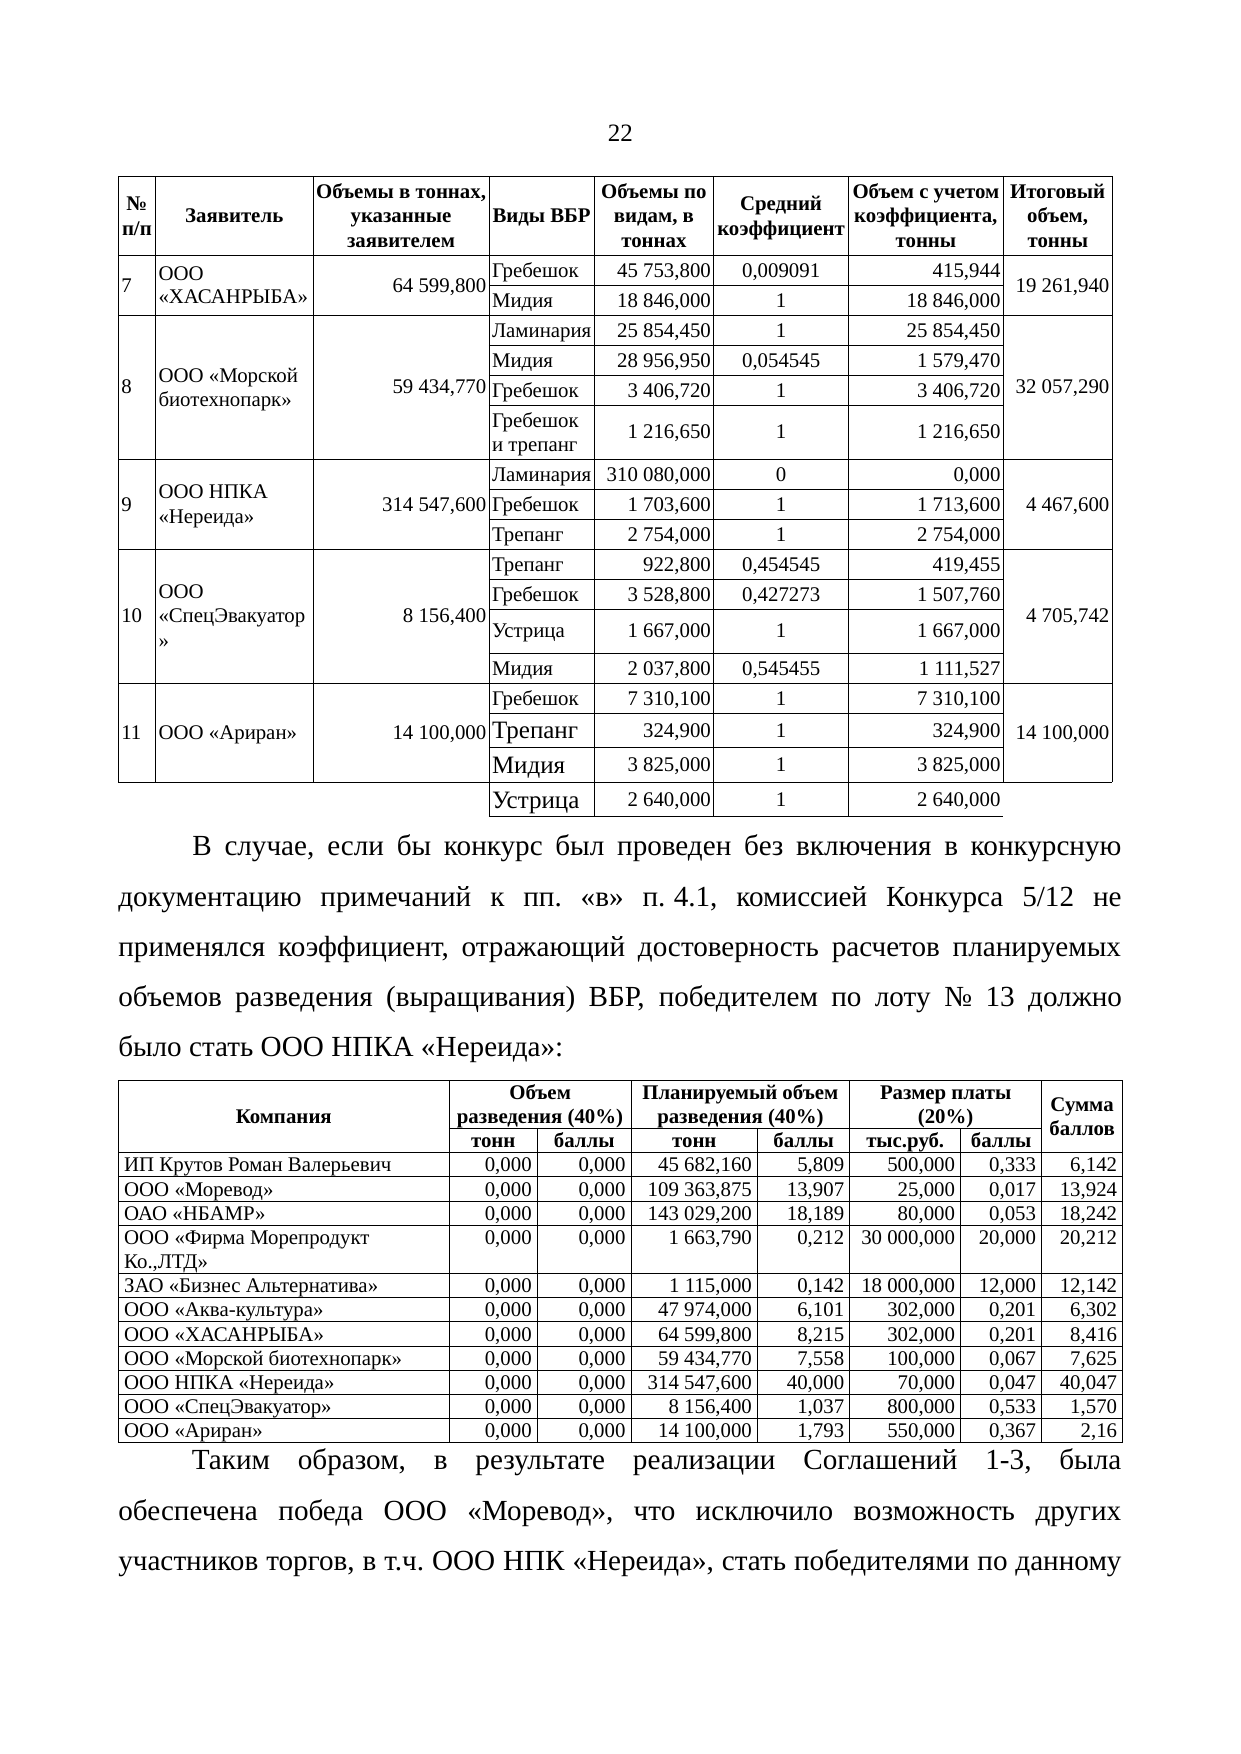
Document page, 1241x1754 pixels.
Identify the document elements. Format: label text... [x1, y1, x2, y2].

table_cell 18 846,000 [595, 286, 713, 314]
table_cell Гребешок [490, 490, 594, 518]
table_cell баллы [961, 1129, 1041, 1152]
text В случае, если бы конкурс был проведен без включения в конкурсную документацию примечаний к пп. «в» п. 4.1, комиссией Конкурса 5/12 не применялся коэффициент, отражающий достоверность расчетов планируемых объемов разведения (выращивания) ВБР, победителем по лоту № 13 должно было стать ООО НПКА «Нереида»: [118, 828, 1122, 1063]
table_cell 324,900 [849, 714, 1003, 747]
table_header Средний коэффициент [714, 177, 848, 254]
table_cell 18,242 [1042, 1202, 1122, 1225]
table_cell тонн [450, 1129, 537, 1152]
table_cell 25,000 [850, 1177, 960, 1201]
table_header Объем с учетом коэффициента, тонны [849, 177, 1003, 254]
table_cell тыс.руб. [850, 1129, 960, 1152]
table_cell 59 434,770 [314, 316, 489, 458]
table_cell 1 [714, 286, 848, 314]
table_cell 1 579,470 [849, 346, 1003, 374]
table_cell 64 599,800 [632, 1322, 757, 1346]
table_cell 13,907 [758, 1177, 849, 1201]
table_cell 7 310,100 [595, 684, 713, 712]
table_cell 0,201 [961, 1298, 1041, 1321]
table_cell 1 667,000 [849, 610, 1003, 652]
table_cell Гребешок [490, 684, 594, 712]
table_cell 45 682,160 [632, 1153, 757, 1176]
table_cell 0,009091 [714, 256, 848, 284]
table_cell 4 705,742 [1004, 550, 1112, 682]
table_cell 0,067 [961, 1347, 1041, 1370]
table_cell 9 [119, 460, 155, 548]
table_header Объемы по видам, в тоннах [595, 177, 713, 254]
table_cell 14 100,000 [1004, 684, 1112, 782]
table_cell Гребешок и трепанг [490, 406, 594, 458]
table_cell 12,142 [1042, 1274, 1122, 1297]
table_cell 1 [714, 490, 848, 518]
table_cell 4 467,600 [1004, 460, 1112, 548]
table_cell 0,533 [961, 1395, 1041, 1418]
table_cell 2 640,000 [595, 783, 713, 816]
table_cell ИП Крутов Роман Валерьевич [119, 1153, 449, 1176]
table_cell 45 753,800 [595, 256, 713, 284]
table_cell 1 663,790 [632, 1226, 757, 1273]
table_cell 11 [119, 684, 155, 782]
table_cell 0,000 [450, 1322, 537, 1346]
table_cell 7,558 [758, 1347, 849, 1370]
table_cell 0,000 [450, 1347, 537, 1370]
table_cell 109 363,875 [632, 1177, 757, 1201]
table_cell 0,333 [961, 1153, 1041, 1176]
table_cell 0,427273 [714, 580, 848, 608]
table_cell 80,000 [850, 1202, 960, 1225]
table_cell 7,625 [1042, 1347, 1122, 1370]
table_cell 100,000 [850, 1347, 960, 1370]
table_cell 1 [714, 748, 848, 782]
table_cell 7 [119, 256, 155, 314]
table_cell 19 261,940 [1004, 256, 1112, 314]
table_cell 0,201 [961, 1322, 1041, 1346]
table_cell 314 547,600 [314, 460, 489, 548]
table_cell 415,944 [849, 256, 1003, 284]
table_cell 40,000 [758, 1371, 849, 1394]
table_cell 1 [714, 684, 848, 712]
table_cell Ламинария [490, 460, 594, 488]
table_cell 18 846,000 [849, 286, 1003, 314]
table_cell 30 000,000 [850, 1226, 960, 1273]
table_cell 14 100,000 [632, 1419, 757, 1442]
table_cell 0,000 [450, 1419, 537, 1442]
table_cell 0,000 [450, 1298, 537, 1321]
table_cell 47 974,000 [632, 1298, 757, 1321]
table_cell 1 [714, 783, 848, 816]
table_cell 0,545455 [714, 654, 848, 682]
table_cell 0,000 [538, 1395, 631, 1418]
table_cell 1 [714, 376, 848, 404]
table_cell 20,000 [961, 1226, 1041, 1273]
table_cell Мидия [490, 346, 594, 374]
table_cell 0,000 [538, 1347, 631, 1370]
table_cell 8 156,400 [632, 1395, 757, 1418]
table_cell 0,000 [450, 1395, 537, 1418]
table_header Компания [119, 1081, 449, 1152]
table_cell 0,000 [538, 1153, 631, 1176]
table_cell 0 [714, 460, 848, 488]
table_cell Ламинария [490, 316, 594, 344]
table_cell 20,212 [1042, 1226, 1122, 1273]
table_cell 6,302 [1042, 1298, 1122, 1321]
table_cell 0,054545 [714, 346, 848, 374]
table_cell 800,000 [850, 1395, 960, 1418]
table_cell 1 703,600 [595, 490, 713, 518]
table_cell 1 507,760 [849, 580, 1003, 608]
table_cell 0,000 [538, 1202, 631, 1225]
table_header Итоговый объем, тонны [1004, 177, 1112, 254]
table_cell 0,000 [538, 1419, 631, 1442]
table_header № п/п [119, 177, 155, 254]
table_cell 324,900 [595, 714, 713, 747]
table_cell 8,416 [1042, 1322, 1122, 1346]
table_cell тонн [632, 1129, 757, 1152]
text Таким образом, в результате реализации Соглашений 1-3, была обеспечена победа ООО «Моревод», что исключило возможность других участников торгов, в т.ч. ООО НПК «Нереида», стать победителями по данному [118, 1443, 1122, 1576]
table_cell 302,000 [850, 1322, 960, 1346]
table_cell 1,793 [758, 1419, 849, 1442]
table_cell 0,000 [538, 1274, 631, 1297]
table_cell 0,212 [758, 1226, 849, 1273]
table_cell 18 000,000 [850, 1274, 960, 1297]
table_cell баллы [758, 1129, 849, 1152]
table_cell 28 956,950 [595, 346, 713, 374]
table_cell 40,047 [1042, 1371, 1122, 1394]
table_cell ЗАО «Бизнес Альтернатива» [119, 1274, 449, 1297]
table_cell 13,924 [1042, 1177, 1122, 1201]
table_cell 7 310,100 [849, 684, 1003, 712]
table_cell 314 547,600 [632, 1371, 757, 1394]
table_cell 2 754,000 [849, 520, 1003, 548]
table_cell 1 [714, 406, 848, 458]
table_cell ООО «Ариран» [156, 684, 313, 782]
table_cell 0,000 [538, 1226, 631, 1273]
table_cell ООО «СпецЭвакуатор» [156, 550, 313, 682]
table_cell 3 825,000 [595, 748, 713, 782]
table_cell 0,000 [450, 1226, 537, 1273]
table_cell 0,000 [450, 1371, 537, 1394]
table_cell 1 [714, 316, 848, 344]
table_cell ООО НПКА «Нереида» [119, 1371, 449, 1394]
table_cell 143 029,200 [632, 1202, 757, 1225]
table_cell 0,017 [961, 1177, 1041, 1201]
table_cell ООО «Морской биотехнопарк» [156, 316, 313, 458]
table_cell 32 057,290 [1004, 316, 1112, 458]
table_cell 8 [119, 316, 155, 458]
table_header Размер платы (20%) [850, 1081, 1041, 1128]
table_cell ООО «Моревод» [119, 1177, 449, 1201]
table_cell ООО НПКА «Нереида» [156, 460, 313, 548]
table_cell 70,000 [850, 1371, 960, 1394]
table_cell 0,053 [961, 1202, 1041, 1225]
table_cell 59 434,770 [632, 1347, 757, 1370]
table_cell 922,800 [595, 550, 713, 578]
table_cell ООО «Морской биотехнопарк» [119, 1347, 449, 1370]
table_cell 0,000 [538, 1177, 631, 1201]
table_cell 0,454545 [714, 550, 848, 578]
table_cell Мидия [490, 654, 594, 682]
table_cell ООО «ХАСАНРЫБА» [156, 256, 313, 314]
table_cell 25 854,450 [595, 316, 713, 344]
table_cell 0,000 [849, 460, 1003, 488]
table_cell 2 640,000 [849, 783, 1003, 816]
table_cell 6,142 [1042, 1153, 1122, 1176]
table_cell 500,000 [850, 1153, 960, 1176]
table_cell Мидия [490, 286, 594, 314]
table_cell 0,000 [450, 1177, 537, 1201]
table_cell 2 037,800 [595, 654, 713, 682]
table_cell 10 [119, 550, 155, 682]
table_cell 1 667,000 [595, 610, 713, 652]
table_cell 1 115,000 [632, 1274, 757, 1297]
table_cell 1,037 [758, 1395, 849, 1418]
table_header Объем разведения (40%) [450, 1081, 631, 1128]
table_header Объемы в тоннах, указанные заявителем [314, 177, 489, 254]
table_cell 5,809 [758, 1153, 849, 1176]
table_cell 0,142 [758, 1274, 849, 1297]
table_cell ООО «Ариран» [119, 1419, 449, 1442]
table_cell 1 111,527 [849, 654, 1003, 682]
table_cell 550,000 [850, 1419, 960, 1442]
table_cell Трепанг [490, 520, 594, 548]
table_cell баллы [538, 1129, 631, 1152]
table_cell Устрица [490, 610, 594, 652]
table_cell 1,570 [1042, 1395, 1122, 1418]
table_cell 302,000 [850, 1298, 960, 1321]
table_cell 3 406,720 [595, 376, 713, 404]
table_cell 419,455 [849, 550, 1003, 578]
table_cell ОАО «НБАМР» [119, 1202, 449, 1225]
table_cell 0,000 [538, 1322, 631, 1346]
table_cell 0,000 [450, 1153, 537, 1176]
table_cell 2,16 [1042, 1419, 1122, 1442]
table_header Заявитель [156, 177, 313, 254]
table_cell ООО «ХАСАНРЫБА» [119, 1322, 449, 1346]
table_header Виды ВБР [490, 177, 594, 254]
table_cell Гребешок [490, 256, 594, 284]
table_cell 1 [714, 714, 848, 747]
table_cell 8,215 [758, 1322, 849, 1346]
table_cell 0,000 [450, 1274, 537, 1297]
table_cell 1 713,600 [849, 490, 1003, 518]
table_cell 3 528,800 [595, 580, 713, 608]
table_cell 64 599,800 [314, 256, 489, 314]
table_cell 0,367 [961, 1419, 1041, 1442]
table_cell Мидия [490, 748, 594, 782]
table_cell 18,189 [758, 1202, 849, 1225]
table_cell 8 156,400 [314, 550, 489, 682]
table_cell 25 854,450 [849, 316, 1003, 344]
table_cell ООО «СпецЭвакуатор» [119, 1395, 449, 1418]
table_cell 3 825,000 [849, 748, 1003, 782]
table_header Сумма баллов [1042, 1081, 1122, 1152]
table_cell 1 216,650 [849, 406, 1003, 458]
table_cell 0,000 [538, 1298, 631, 1321]
table_cell ООО «Фирма Морепродукт Ко.,ЛТД» [119, 1226, 449, 1273]
table_header Планируемый объем разведения (40%) [632, 1081, 849, 1128]
table_cell Трепанг [490, 714, 594, 747]
table_cell 0,000 [450, 1202, 537, 1225]
table_cell Гребешок [490, 376, 594, 404]
table_cell 310 080,000 [595, 460, 713, 488]
table_cell 2 754,000 [595, 520, 713, 548]
table_cell Гребешок [490, 580, 594, 608]
table_cell 1 [714, 520, 848, 548]
table_cell 14 100,000 [314, 684, 489, 782]
table_cell 0,047 [961, 1371, 1041, 1394]
table_cell 1 [714, 610, 848, 652]
table_cell Устрица [490, 783, 594, 816]
table_cell Трепанг [490, 550, 594, 578]
table_cell 3 406,720 [849, 376, 1003, 404]
table_cell 1 216,650 [595, 406, 713, 458]
table_cell 0,000 [538, 1371, 631, 1394]
table_cell ООО «Аква-культура» [119, 1298, 449, 1321]
table_cell 6,101 [758, 1298, 849, 1321]
table_cell 12,000 [961, 1274, 1041, 1297]
